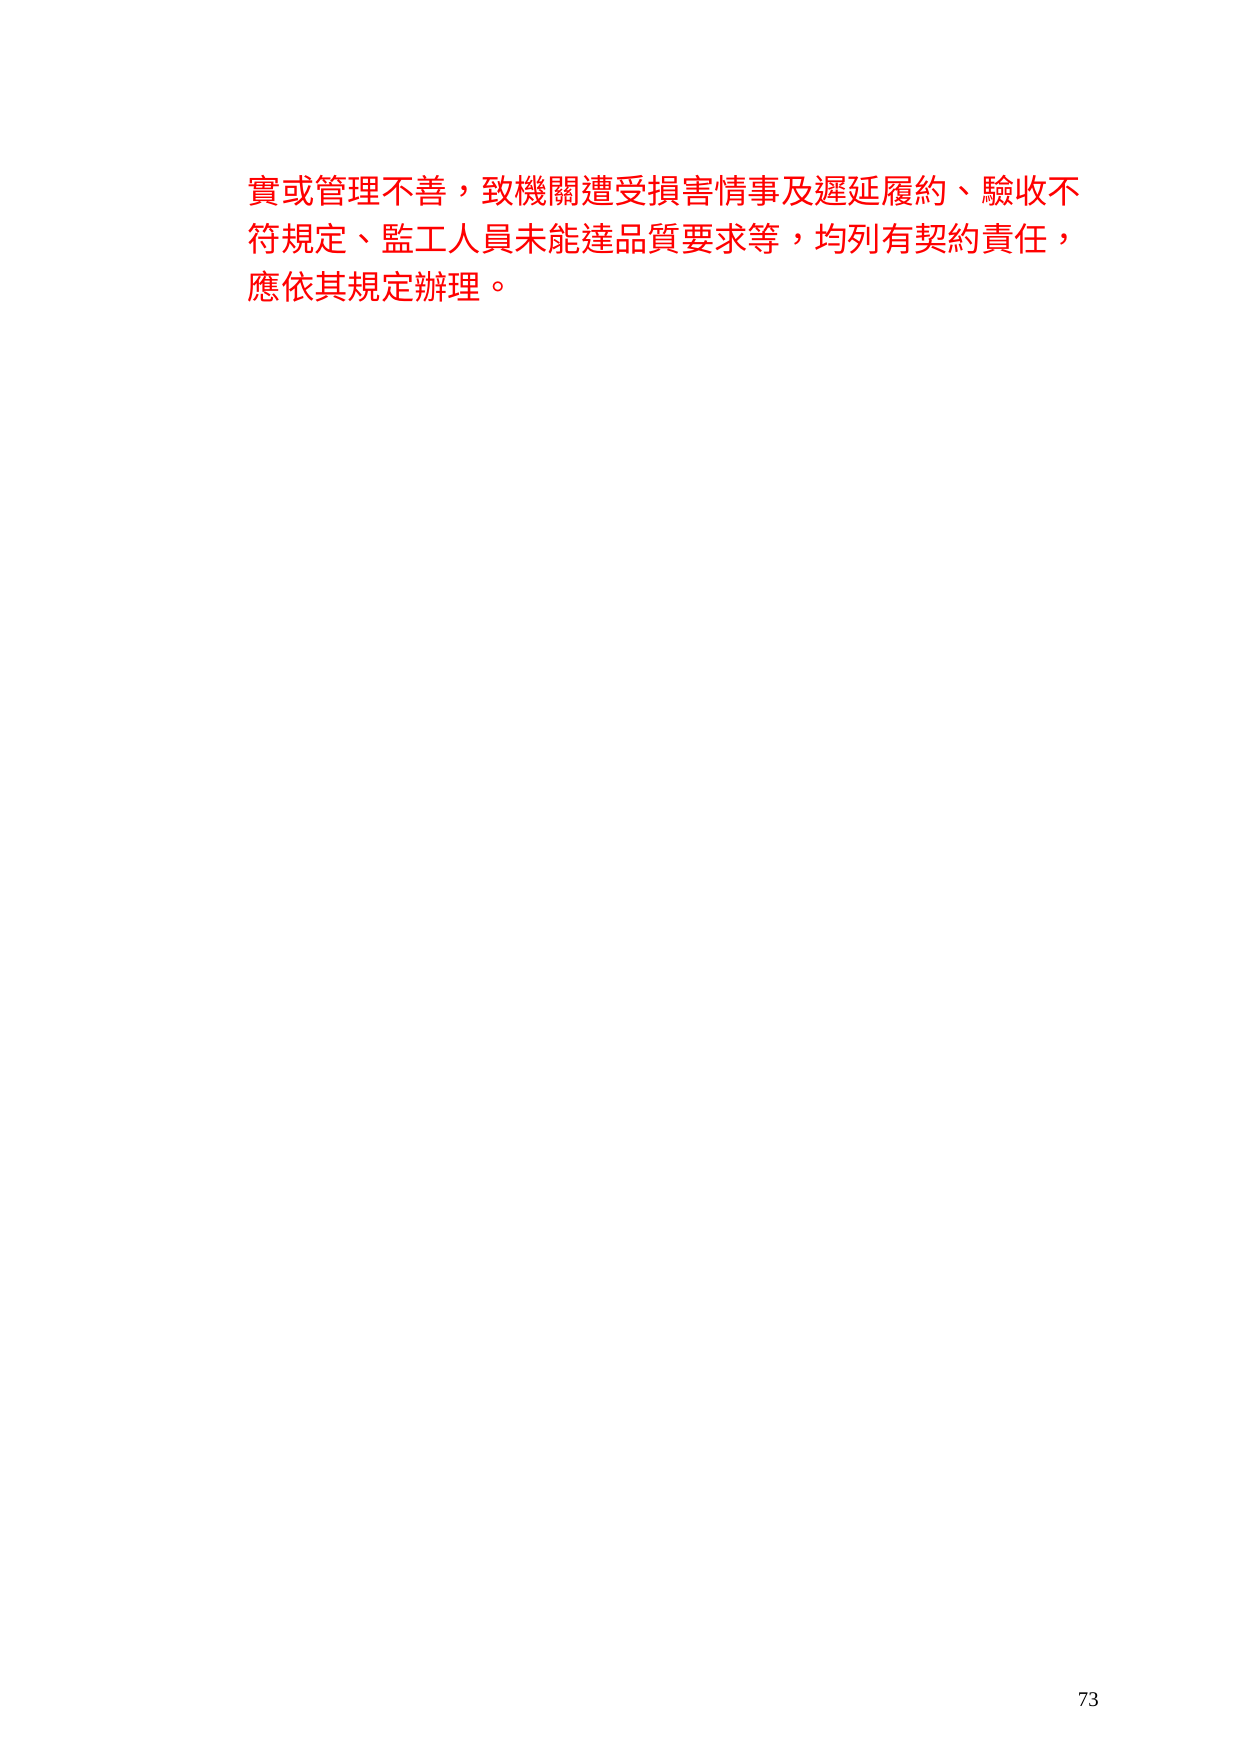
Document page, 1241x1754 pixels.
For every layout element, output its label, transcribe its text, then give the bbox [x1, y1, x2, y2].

text 實或管理不善，致機關遭受損害情事及遲延履約、驗收不符規定、監工人員未能達品質要求等，均列有契約責任，應依其規定辦理。 [148, 164, 1092, 309]
